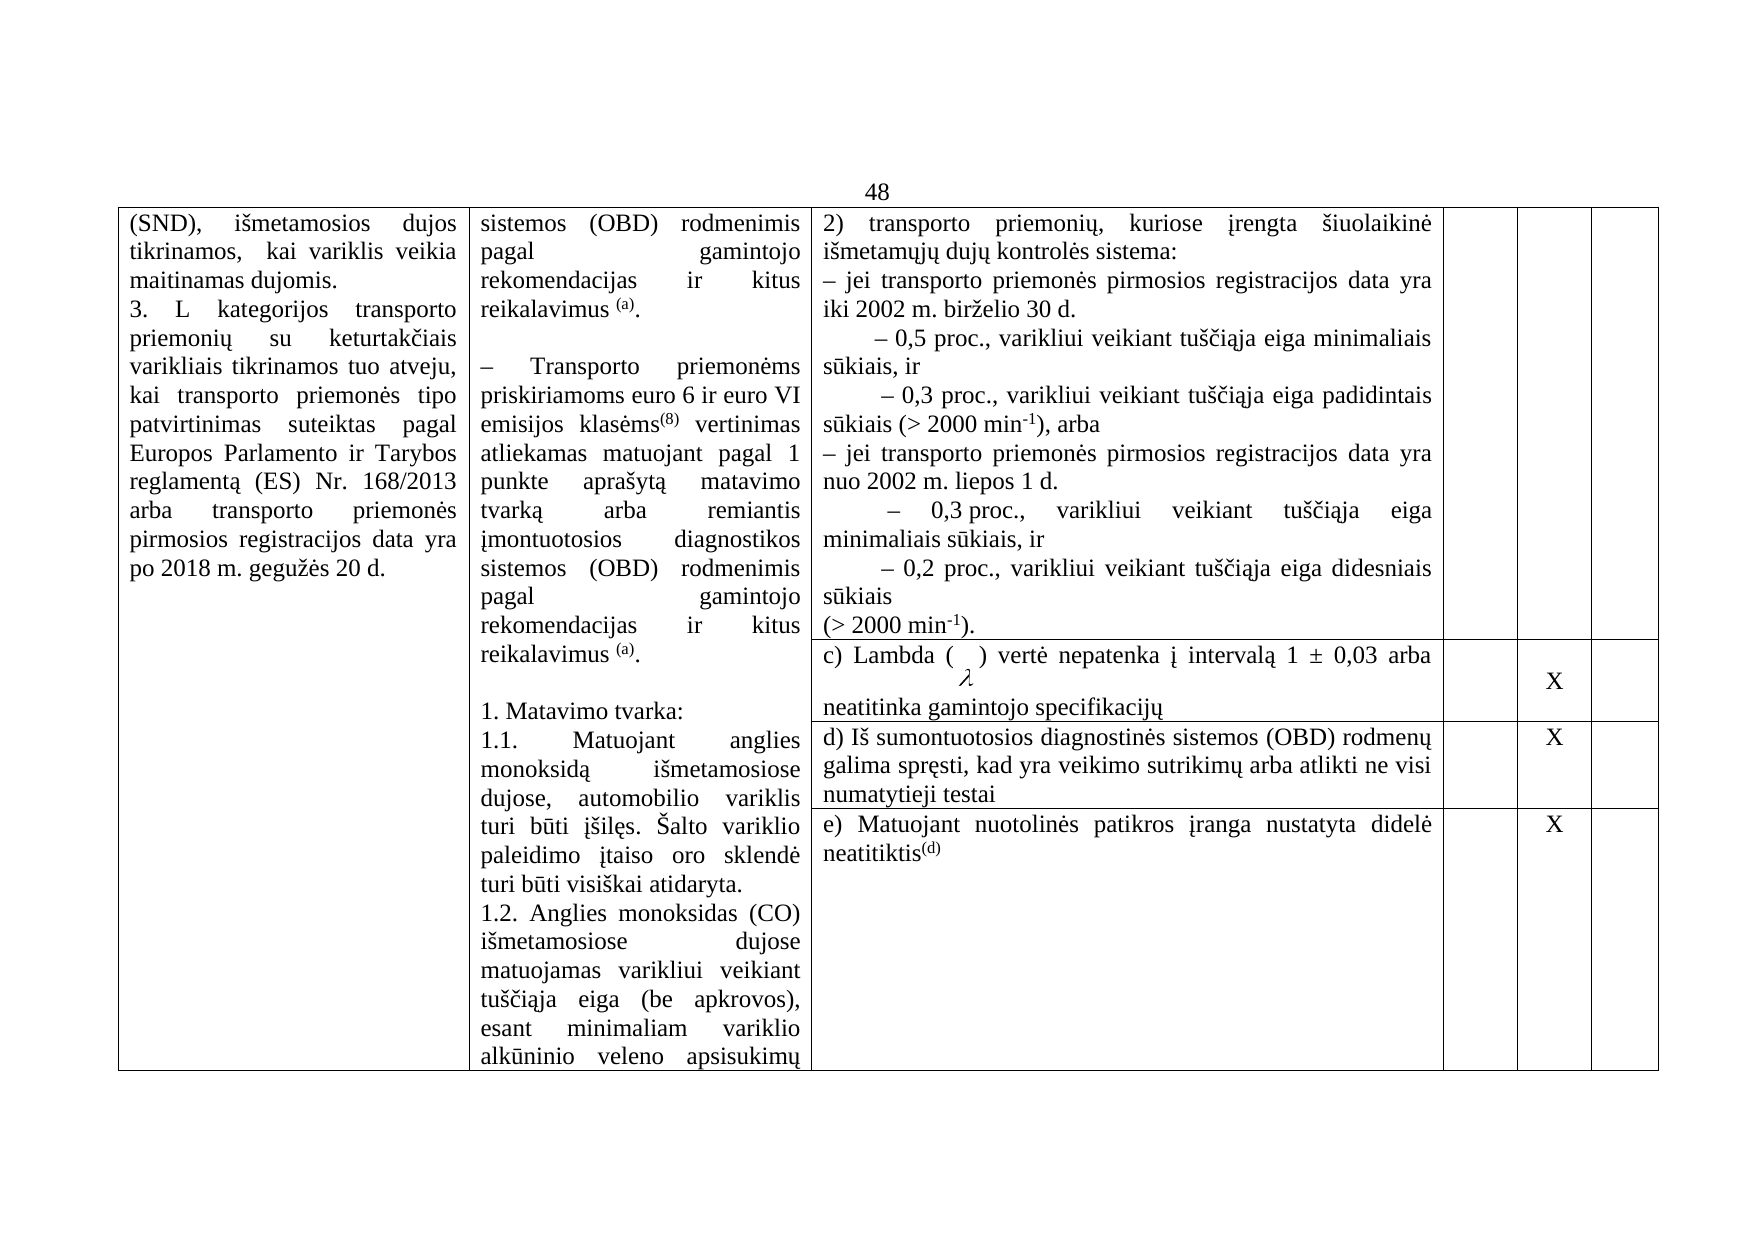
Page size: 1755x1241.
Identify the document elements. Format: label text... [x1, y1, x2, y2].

table_cell [1592, 809, 1658, 1070]
table_cell sistemos (OBD) rodmenimis pagal gamintojo rekomendacijas ir kitus reikalavimus (a). – Transporto priemonėms priskiriamoms euro 6 ir euro VI emisijos klasėms(8) vertinimas atliekamas matuojant pagal 1 punkte aprašytą matavimo tvarką arba remiantis įmontuotosios diagnostikos sistemos (OBD) rodmenimis pagal gamintojo rekomendacijas ir kitus reikalavimus (a). 1. Matavimo tvarka: 1.1. Matuojant anglies monoksidą išmetamosiose dujose, automobilio variklis turi būti įšilęs. Šalto variklio paleidimo įtaiso oro sklendė turi būti visiškai atidaryta. 1.2. Anglies monoksidas (CO) išmetamosiose dujose matuojamas varikliui veikiant tuščiąja eiga (be apkrovos), esant minimaliam variklio alkūninio veleno apsisukimų [470, 208, 811, 1070]
table_cell X [1518, 809, 1591, 1070]
table_cell [1444, 208, 1517, 639]
table_cell [1592, 722, 1658, 808]
table_cell X [1518, 722, 1591, 808]
table_cell [1592, 208, 1658, 639]
table_cell [1444, 640, 1517, 721]
table_cell [1518, 208, 1591, 639]
table_cell c) Lambda () vertė nepatenka į intervalą 1 ± 0,03 arba neatitinka gamintojo specifikacijų [812, 640, 1443, 721]
table_cell e) Matuojant nuotolinės patikros įranga nustatyta didelė neatitiktis(d) [812, 809, 1443, 1070]
table_cell [1592, 640, 1658, 721]
table_cell d) Iš sumontuotosios diagnostinės sistemos (OBD) rodmenų galima spręsti, kad yra veikimo sutrikimų arba atlikti ne visi numatytieji testai [812, 722, 1443, 808]
table_cell [1444, 809, 1517, 1070]
table_cell X [1518, 640, 1591, 721]
table_cell [1444, 722, 1517, 808]
table_cell (SND), išmetamosios dujos tikrinamos, kai variklis veikia maitinamas dujomis. 3. L kategorijos transporto priemonių su keturtakčiais varikliais tikrinamos tuo atveju, kai transporto priemonės tipo patvirtinimas suteiktas pagal Europos Parlamento ir Tarybos reglamentą (ES) Nr. 168/2013 arba transporto priemonės pirmosios registracijos data yra po 2018 m. gegužės 20 d. [119, 208, 469, 1070]
table_cell 2) transporto priemonių, kuriose įrengta šiuolaikinė išmetamųjų dujų kontrolės sistema: – jei transporto priemonės pirmosios registracijos data yra iki 2002 m. birželio 30 d. – 0,5 proc., varikliui veikiant tuščiąja eiga minimaliais sūkiais, ir – 0,3 proc., varikliui veikiant tuščiąja eiga padidintais sūkiais (> 2000 min-1), arba – jei transporto priemonės pirmosios registracijos data yra nuo 2002 m. liepos 1 d. – 0,3 proc., varikliui veikiant tuščiąja eiga minimaliais sūkiais, ir – 0,2 proc., varikliui veikiant tuščiąja eiga didesniais sūkiais (> 2000 min-1). [812, 208, 1443, 639]
